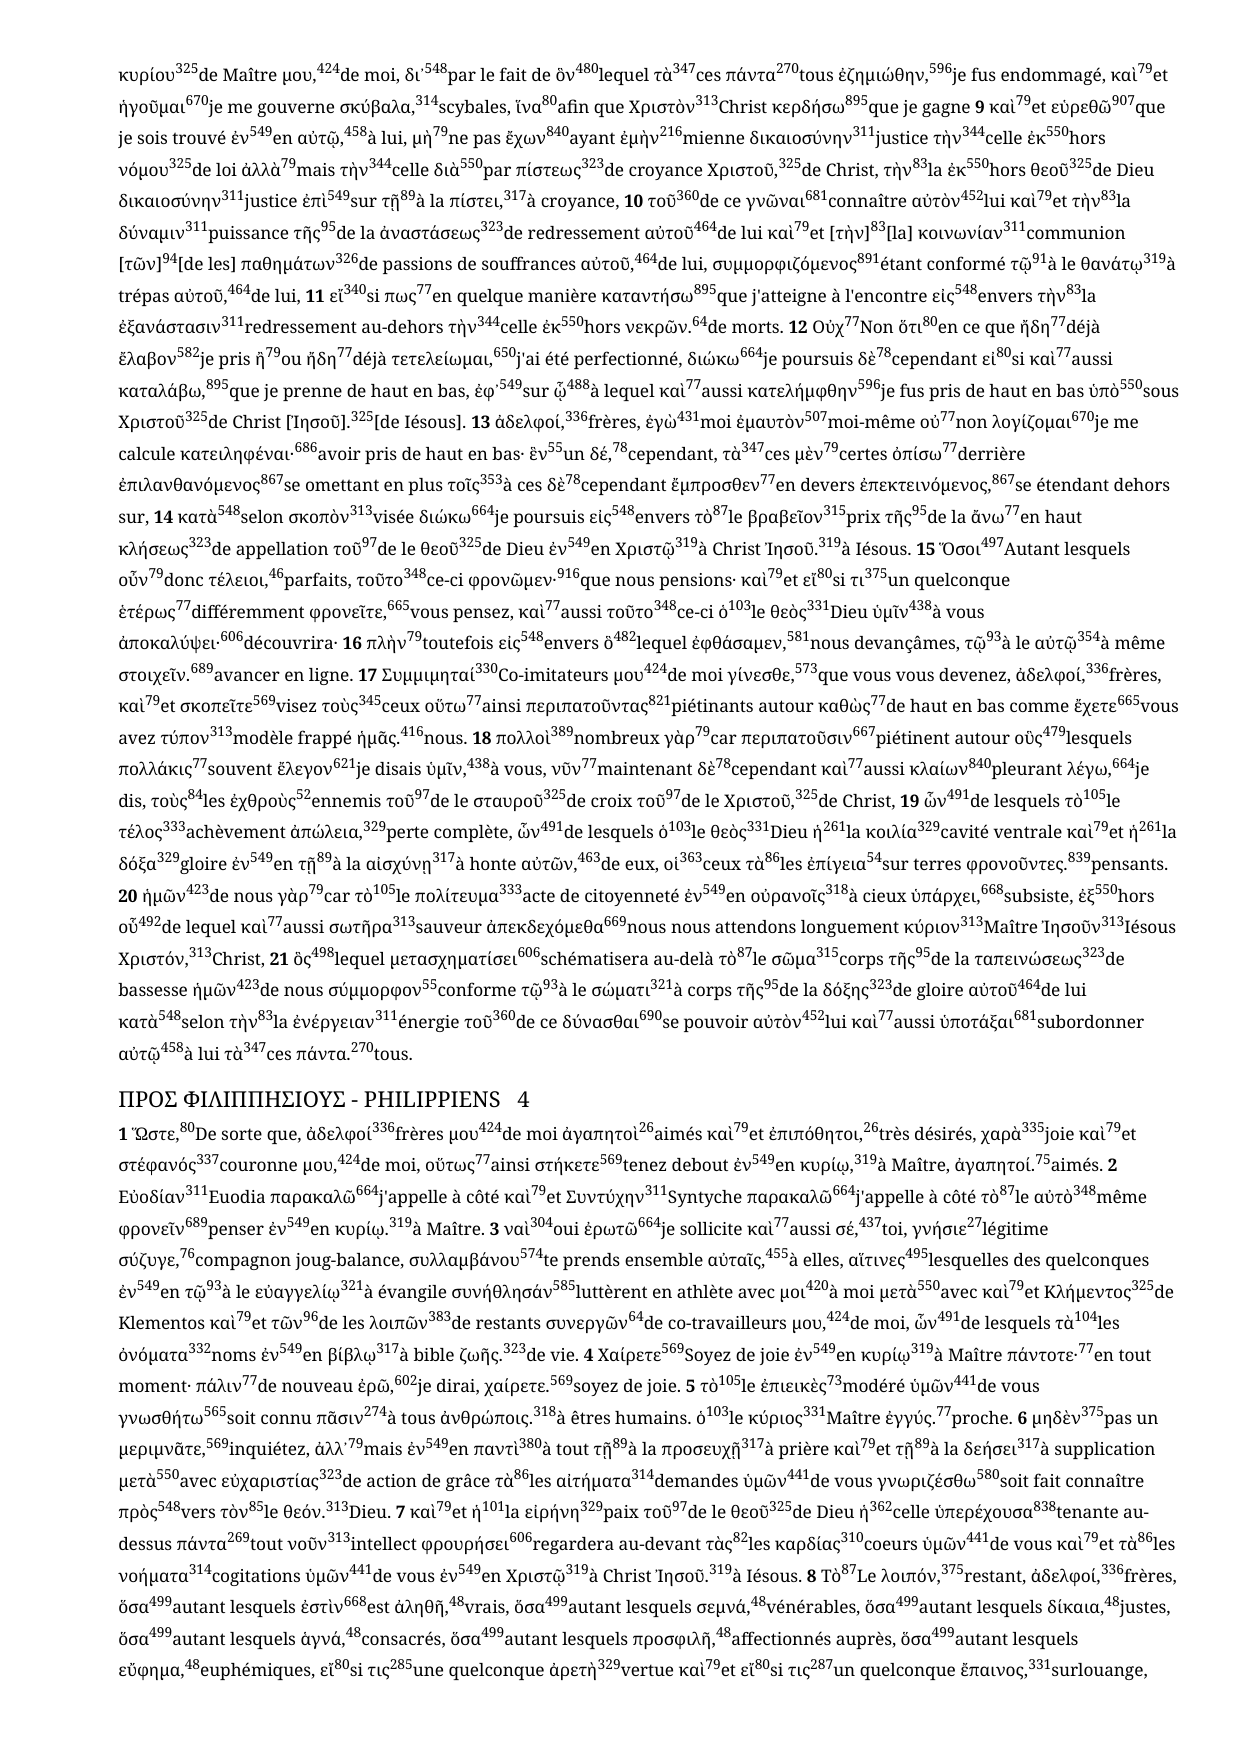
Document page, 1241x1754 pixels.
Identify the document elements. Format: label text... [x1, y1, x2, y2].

text 1 Ὥστε,80De sorte que, ἀδελφοί336frères μου424de moi ἀγαπητοὶ26aimés καὶ79et ἐπιπόθητοι,26très désirés, χαρὰ335joie καὶ79et στέφανός337couronne μου,424de moi, οὕτως77ainsi στήκετε569tenez debout ἐν549en κυρίῳ,319à Maître, ἀγαπητοί.75aimés. 2 Εὐοδίαν311Euodia παρακαλῶ664j'appelle à côté καὶ79et Συντύχην311Syntyche παρακαλῶ664j'appelle à côté τὸ87le αὐτὸ348même φρονεῖν689penser ἐν549en κυρίῳ.319à Maître. 3 ναὶ304oui ἐρωτῶ664je sollicite καὶ77aussi σέ,437toi, γνήσιε27légitime σύζυγε,76compagnon joug-balance, συλλαμβάνου574te prends ensemble αὐταῖς,455à elles, αἵτινες495lesquelles des quelconques ἐν549en τῷ93à le εὐαγγελίῳ321à évangile συνήθλησάν585luttèrent en athlète avec μοι420à moi μετὰ550avec καὶ79et Κλήμεντος325de Klementοs καὶ79et τῶν96de les λοιπῶν383de restants συνεργῶν64de co-travailleurs μου,424de moi, ὧν491de lesquels τὰ104les ὀνόματα332noms ἐν549en βίβλῳ317à bible ζωῆς.323de vie. 4 Χαίρετε569Soyez de joie ἐν549en κυρίῳ319à Maître πάντοτε·77en tout moment· πάλιν77de nouveau ἐρῶ,602je dirai, χαίρετε.569soyez de joie. 5 τὸ105le ἐπιεικὲς73modéré ὑμῶν441de vous γνωσθήτω565soit connu πᾶσιν274à tous ἀνθρώποις.318à êtres humains. ὁ103le κύριος331Maître ἐγγύς.77proche. 6 μηδὲν375pas un μεριμνᾶτε,569inquiétez, ἀλλ᾽79mais ἐν549en παντὶ380à tout τῇ89à la προσευχῇ317à prière καὶ79et τῇ89à la δεήσει317à supplication μετὰ550avec εὐχαριστίας323de action de grâce τὰ86les αἰτήματα314demandes ὑμῶν441de vous γνωριζέσθω580soit fait connaître πρὸς548vers τὸν85le θεόν.313Dieu. 7 καὶ79et ἡ101la εἰρήνη329paix τοῦ97de le θεοῦ325de Dieu ἡ362celle ὑπερέχουσα838tenante au-dessus πάντα269tout νοῦν313intellect φρουρήσει606regardera au-devant τὰς82les καρδίας310coeurs ὑμῶν441de vous καὶ79et τὰ86les νοήματα314cogitations ὑμῶν441de vous ἐν549en Χριστῷ319à Christ Ἰησοῦ.319à Iésous. 8 Τὸ87Le λοιπόν,375restant, ἀδελφοί,336frères, ὅσα499autant lesquels ἐστὶν668est ἀληθῆ,48vrais, ὅσα499autant lesquels σεμνά,48vénérables, ὅσα499autant lesquels δίκαια,48justes, ὅσα499autant lesquels ἁγνά,48consacrés, ὅσα499autant lesquels προσφιλῆ,48affectionnés auprès, ὅσα499autant lesquels εὔφημα,48euphémiques, εἴ80si τις285une quelconque ἀρετὴ329vertue καὶ79et εἴ80si τις287un quelconque ἔπαινος,331surlouange, ταῦτα347ces-ci λογίζεσθε·573que vous vous calculez· 9 ἃ481lesquels καὶ79et ἐμάθετε583vous apprîtes καὶ79et παρελάβετε583vous prîtes à côté καὶ79et ἠκούσατε583vous écoutâtes καὶ79et εἴδετε583vous vîtes ἐν549en ἐμοί,420à moi, ταῦτα347ces-ci πράσσετε·569pratiquez· καὶ79et ὁ103le θεὸς331Dieu τῆς95de la εἰρήνης323de paix ἔσται612se sera μεθ᾽550avec ὑμῶν.441de vous. 10 Ἐχάρην596Je fus été de joie δὲ78cependant ἐν549en κυρίῳ319à Maître μεγάλως77grandement ὅτι80en ce que ἤδη77déjà ποτὲ77à un moment ἀνεθάλετε583vous poussâtes de bas en haut τὸ348ce ὑπὲρ550au-dessus ἐμοῦ424de moi φρονεῖν,689penser, ἐφ᾽549sur ᾧ488à lequel καὶ77aussi ἐφρονεῖτε,622vous pensiez, ἠκαιρεῖσθε628vous vous manquiez d'occasion δέ.78cependant. 11 οὐχ77non ὅτι80en ce que καθ᾽548selon ὑστέρησιν311insuffisance λέγω,664je dis, ἐγὼ431moi γὰρ79car ἔμαθον582j'appris ἐν549en οἷς487à lesquels εἰμι664je suis αὐτάρκης47autosuffisant εἶναι.689être. 12 οἶδα638j'ai su καὶ79et ταπεινοῦσθαι,692être baissé, οἶδα638j'ai su καὶ79et περισσεύειν·689surabonder· ἐν549en παντὶ380à tout καὶ79et ἐν549en πᾶσιν379à tous μεμύημαι,650j'ai été initié, καὶ79et χορτάζεσθαι692être fourragé καὶ79et πεινᾶν689avoir faim καὶ79et περισσεύειν689surabonder καὶ79et ὑστερεῖσθαι·692être manqué· 13 πάντα374tous ἰσχύω664j'ai la ténacité ἐν549en τῷ352à celui ἐνδυναμοῦντί828à fortifiant dans με.417moi. 14 Πλὴν79Toutefois καλῶς77bellement ἐποιήσατε583vous fîtes συγκοινωνήσαντές720ayants communiés avec μου424de moi τῇ89à la θλίψει.317à oppression. 15 οἴδατε639vous avez su δὲ78cependant καὶ77aussi ὑμεῖς,447vous, Φιλιππήσιοι,336Philippiens, ὅτι80en ce que ἐν549en ἀρχῇ317à origine τοῦ99de le εὐαγγελίου,327de évangile, ὅτε77lorsque ἐξῆλθον582je sortis ἀπὸ550au loin Μακεδονίας,323de Macédoine, οὐδεμία285aucune μοι420à moi ἐκκλησία329église ἐκοινώνησεν586communia εἰς548envers λόγον313discours δόσεως323de donation καὶ79et λήμψεως323de réception εἰ551si μὴ77ne pas ὑμεῖς447vous μόνοι,131seuls, 16 ὅτι80en ce que καὶ77aussi ἐν549en Θεσσαλονίκῃ317à Thessalonique καὶ79et ἅπαξ77une fois καὶ79et δὶς77doublement εἰς548envers τὴν83la χρείαν311besoin μοι420à moi ἐπέμψατε.583vous mandâtes. 17 οὐχ77non ὅτι80en ce que ἐπιζητῶ664je cherche davantage τὸ87le δόμα,315dons, ἀλλ᾽79mais ἐπιζητῶ664je cherche davantage τὸν85le καρπὸν313fruit τὸν346celui πλεονάζοντα822faisant plus nombreux εἰς548envers λόγον313discours ὑμῶν.441de vous. 18 ἀπέχω664je tiens au loin δὲ78cependant πάντα374tous καὶ79et περισσεύω·664je surabonde· πεπλήρωμαι650j'ai été fait plénitude δεξάμενος740se ayant accepté παρὰ550à côté Ἐπαφροδίτου325de Épaphrodite τὰ347ces παρ᾽550à côté ὑμῶν,441de vous, ὀσμὴν311odeur εὐωδίας,323de odeur de bien, θυσίαν311sacrifice δεκτήν,2acceptable, εὐάρεστον51bien agréable τῷ91à le θεῷ.319à Dieu. 19 ὁ103le δὲ78cependant θεός331Dieu μου424de moi πληρώσει606fera plénitude πᾶσαν267toute χρείαν311besoin ὑμῶν441de vous κατὰ548selon τὸ87le πλοῦτος315richesse αὐτοῦ464de lui ἐν549en δόξῃ317à gloire ἐν549en Χριστῷ319à Christ Ἰησοῦ.319à Iésous. 20 τῷ91à le δὲ78cependant θεῷ319à Dieu καὶ79et πατρὶ319à père ἡμῶν423de nous ἡ101la δόξα329gloire εἰς548envers τοὺς84les αἰῶνας312ères τῶν96de les αἰώνων,324de ères, ἀμήν.304amen. 21 Ἀσπάσασθε557Que vous vous saluez πάντα269tout ἅγιον53saint ἐν549en Χριστῷ319à Christ Ἰησοῦ.319à Iésous. ἀσπάζονται673se saluent ὑμᾶς436vous οἱ102les σὺν549avec ἐμοὶ420à moi ἀδελφοί.330frères. 22 ἀσπάζονται673se saluent ὑμᾶς436vous πάντες286tous οἱ102les ἅγιοι,70saints, μάλιστα77surtout δὲ78cependant οἱ363ceux ἐκ550hors τῆς95de la Καίσαρος325de Kaesar οἰκίας.323de maison d'habitation. 23 Ἡ101La χάρις329grâce τοῦ97de le κυρίου325de Maître Ἰησοῦ325de Iésous Χριστοῦ325de Christ μετὰ550avec τοῦ99de le πνεύματος327de souffle ὑμῶν,441de vous, ἀμήν.304amen. [118, 1118, 1181, 1682]
text 1 Τὸ87Le λοιπόν,375restant, ἀδελφοί336frères μου,424de moi, χαίρετε569soyez de joie ἐν549en κυρίῳ.319à Maître. τὰ86les αὐτὰ347mêmes γράφειν689grapher ὑμῖν438à vous ἐμοὶ420à moi μὲν79certes οὐκ77non ὀκνηρόν,49paresseux, ὑμῖν438à vous δὲ78cependant ἀσφαλές.49sécurisant. 2 Βλέπετε569Regardez τοὺς84les κύνας,312chiens, βλέπετε569regardez τοὺς84les κακοὺς3malicieux ἐργάτας,312travailleurs, βλέπετε569regardez τὴν83la κατατομήν.311scission de haut en bas. 3 ἡμεῖς430nous γάρ79car ἐσμεν663nous sommes ἡ101la περιτομή,329circoncision, οἱ363ceux πνεύματι321à souffle θεοῦ325de Dieu λατρεύοντες839adorants καὶ79et καυχώμενοι866se vantants ἐν549en Χριστῷ319à Christ Ἰησοῦ319à Iésous καὶ79et οὐκ77non ἐν549en σαρκὶ317à chair πεποιθότες,782ayants persuadés, 4 καίπερ79et certes ἐγὼ431moi ἔχων840ayant πεποίθησιν311confiance καὶ77aussi ἐν549en σαρκί.317à chair. Εἴ80Si τις287un quelconque δοκεῖ668estime ἄλλος390autre πεποιθέναι686avoir persuadé ἐν549en σαρκί,317à chair, ἐγὼ431moi μᾶλλον·77davantage· 5 περιτομῇ317à circoncision ὀκταήμερος,47de huitième jour, ἐκ550hors γένους327de genre Ἰσραήλ,325de Israël, φυλῆς323de tribu Βενιαμίν,325de Benyamin, Ἑβραῖος331Hébreu ἐξ550hors Ἑβραίων,324de Hébreux, κατὰ548selon νόμον313loi Φαρισαῖος,331Pharisien, 6 κατὰ548selon ζῆλος315zèle διώκων840poursuivant τὴν83la ἐκκλησίαν,311église, κατὰ548selon δικαιοσύνην311justice τὴν478celle ἐν549en νόμῳ319à loi γενόμενος740se ayant devenu ἄμεμπτος.47sans blâme. 7 [Ἀλλ᾽]79[Mais] ἅτινα499lesquels des quelconques ἦν625était μοι420à moi κέρδη,332gains, ταῦτα347ces-ci ἥγημαι644je m'ai gouverné διὰ548par le fait de τὸν85le Χριστὸν313Christ ζημίαν.311dommage. 8 ἀλλὰ79mais μενοῦνγε340certes donc au moins καὶ77aussi ἡγοῦμαι670je me gouverne πάντα374tous ζημίαν311dommage εἶναι689être διὰ548par le fait de τὸ348ce ὑπερέχον824tenant au-dessus τῆς95de la γνώσεως323de connaissance Χριστοῦ325de Christ Ἰησοῦ325de Iésous τοῦ97de le κυρίου325de Maître μου,424de moi, δι᾽548par le fait de ὃν480lequel τὰ347ces πάντα270tous ἐζημιώθην,596je fus endommagé, καὶ79et ἡγοῦμαι670je me gouverne σκύβαλα,314scybales, ἵνα80afin que Χριστὸν313Christ κερδήσω895que je gagne 9 καὶ79et εὑρεθῶ907que je sois trouvé ἐν549en αὐτῷ,458à lui, μὴ79ne pas ἔχων840ayant ἐμὴν216mienne δικαιοσύνην311justice τὴν344celle ἐκ550hors νόμου325de loi ἀλλὰ79mais τὴν344celle διὰ550par πίστεως323de croyance Χριστοῦ,325de Christ, τὴν83la ἐκ550hors θεοῦ325de Dieu δικαιοσύνην311justice ἐπὶ549sur τῇ89à la πίστει,317à croyance, 10 τοῦ360de ce γνῶναι681connaître αὐτὸν452lui καὶ79et τὴν83la δύναμιν311puissance τῆς95de la ἀναστάσεως323de redressement αὐτοῦ464de lui καὶ79et [τὴν]83[la] κοινωνίαν311communion [τῶν]94[de les] παθημάτων326de passions de souffrances αὐτοῦ,464de lui, συμμορφιζόμενος891étant conformé τῷ91à le θανάτῳ319à trépas αὐτοῦ,464de lui, 11 εἴ340si πως77en quelque manière καταντήσω895que j'atteigne à l'encontre εἰς548envers τὴν83la ἐξανάστασιν311redressement au-dehors τὴν344celle ἐκ550hors νεκρῶν.64de morts. 12 Οὐχ77Non ὅτι80en ce que ἤδη77déjà ἔλαβον582je pris ἢ79ou ἤδη77déjà τετελείωμαι,650j'ai été perfectionné, διώκω664je poursuis δὲ78cependant εἰ80si καὶ77aussi καταλάβω,895que je prenne de haut en bas, ἐφ᾽549sur ᾧ488à lequel καὶ77aussi κατελήμφθην596je fus pris de haut en bas ὑπὸ550sous Χριστοῦ325de Christ [Ἰησοῦ].325[de Iésous]. 13 ἀδελφοί,336frères, ἐγὼ431moi ἐμαυτὸν507moi-même οὐ77non λογίζομαι670je me calcule κατειληφέναι·686avoir pris de haut en bas· ἓν55un δέ,78cependant, τὰ347ces μὲν79certes ὀπίσω77derrière ἐπιλανθανόμενος867se omettant en plus τοῖς353à ces δὲ78cependant ἔμπροσθεν77en devers ἐπεκτεινόμενος,867se étendant dehors sur, 14 κατὰ548selon σκοπὸν313visée διώκω664je poursuis εἰς548envers τὸ87le βραβεῖον315prix τῆς95de la ἄνω77en haut κλήσεως323de appellation τοῦ97de le θεοῦ325de Dieu ἐν549en Χριστῷ319à Christ Ἰησοῦ.319à Iésous. 15 Ὅσοι497Autant lesquels οὖν79donc τέλειοι,46parfaits, τοῦτο348ce-ci φρονῶμεν·916que nous pensions· καὶ79et εἴ80si τι375un quelconque ἑτέρως77différemment φρονεῖτε,665vous pensez, καὶ77aussi τοῦτο348ce-ci ὁ103le θεὸς331Dieu ὑμῖν438à vous ἀποκαλύψει·606découvrira· 16 πλὴν79toutefois εἰς548envers ὃ482lequel ἐφθάσαμεν,581nous devançâmes, τῷ93à le αὐτῷ354à même στοιχεῖν.689avancer en ligne. 17 Συμμιμηταί330Co-imitateurs μου424de moi γίνεσθε,573que vous vous devenez, ἀδελφοί,336frères, καὶ79et σκοπεῖτε569visez τοὺς345ceux οὕτω77ainsi περιπατοῦντας821piétinants autour καθὼς77de haut en bas comme ἔχετε665vous avez τύπον313modèle frappé ἡμᾶς.416nous. 18 πολλοὶ389nombreux γὰρ79car περιπατοῦσιν667piétinent autour οὓς479lesquels πολλάκις77souvent ἔλεγον621je disais ὑμῖν,438à vous, νῦν77maintenant δὲ78cependant καὶ77aussi κλαίων840pleurant λέγω,664je dis, τοὺς84les ἐχθροὺς52ennemis τοῦ97de le σταυροῦ325de croix τοῦ97de le Χριστοῦ,325de Christ, 19 ὧν491de lesquels τὸ105le τέλος333achèvement ἀπώλεια,329perte complète, ὧν491de lesquels ὁ103le θεὸς331Dieu ἡ261la κοιλία329cavité ventrale καὶ79et ἡ261la δόξα329gloire ἐν549en τῇ89à la αἰσχύνῃ317à honte αὐτῶν,463de eux, οἱ363ceux τὰ86les ἐπίγεια54sur terres φρονοῦντες.839pensants. 20 ἡμῶν423de nous γὰρ79car τὸ105le πολίτευμα333acte de citoyenneté ἐν549en οὐρανοῖς318à cieux ὑπάρχει,668subsiste, ἐξ550hors οὗ492de lequel καὶ77aussi σωτῆρα313sauveur ἀπεκδεχόμεθα669nous nous attendons longuement κύριον313Maître Ἰησοῦν313Iésous Χριστόν,313Christ, 21 ὃς498lequel μετασχηματίσει606schématisera au-delà τὸ87le σῶμα315corps τῆς95de la ταπεινώσεως323de bassesse ἡμῶν423de nous σύμμορφον55conforme τῷ93à le σώματι321à corps τῆς95de la δόξης323de gloire αὐτοῦ464de lui κατὰ548selon τὴν83la ἐνέργειαν311énergie τοῦ360de ce δύνασθαι690se pouvoir αὐτὸν452lui καὶ77aussi ὑποτάξαι681subordonner αὐτῷ458à lui τὰ347ces πάντα.270tous. [118, 59, 1181, 1065]
text ΠΡΟΣ ΦΙΛΙΠΠΗΣΙΟΥΣ - PHILIPPIENS 4 [118, 1084, 1181, 1113]
